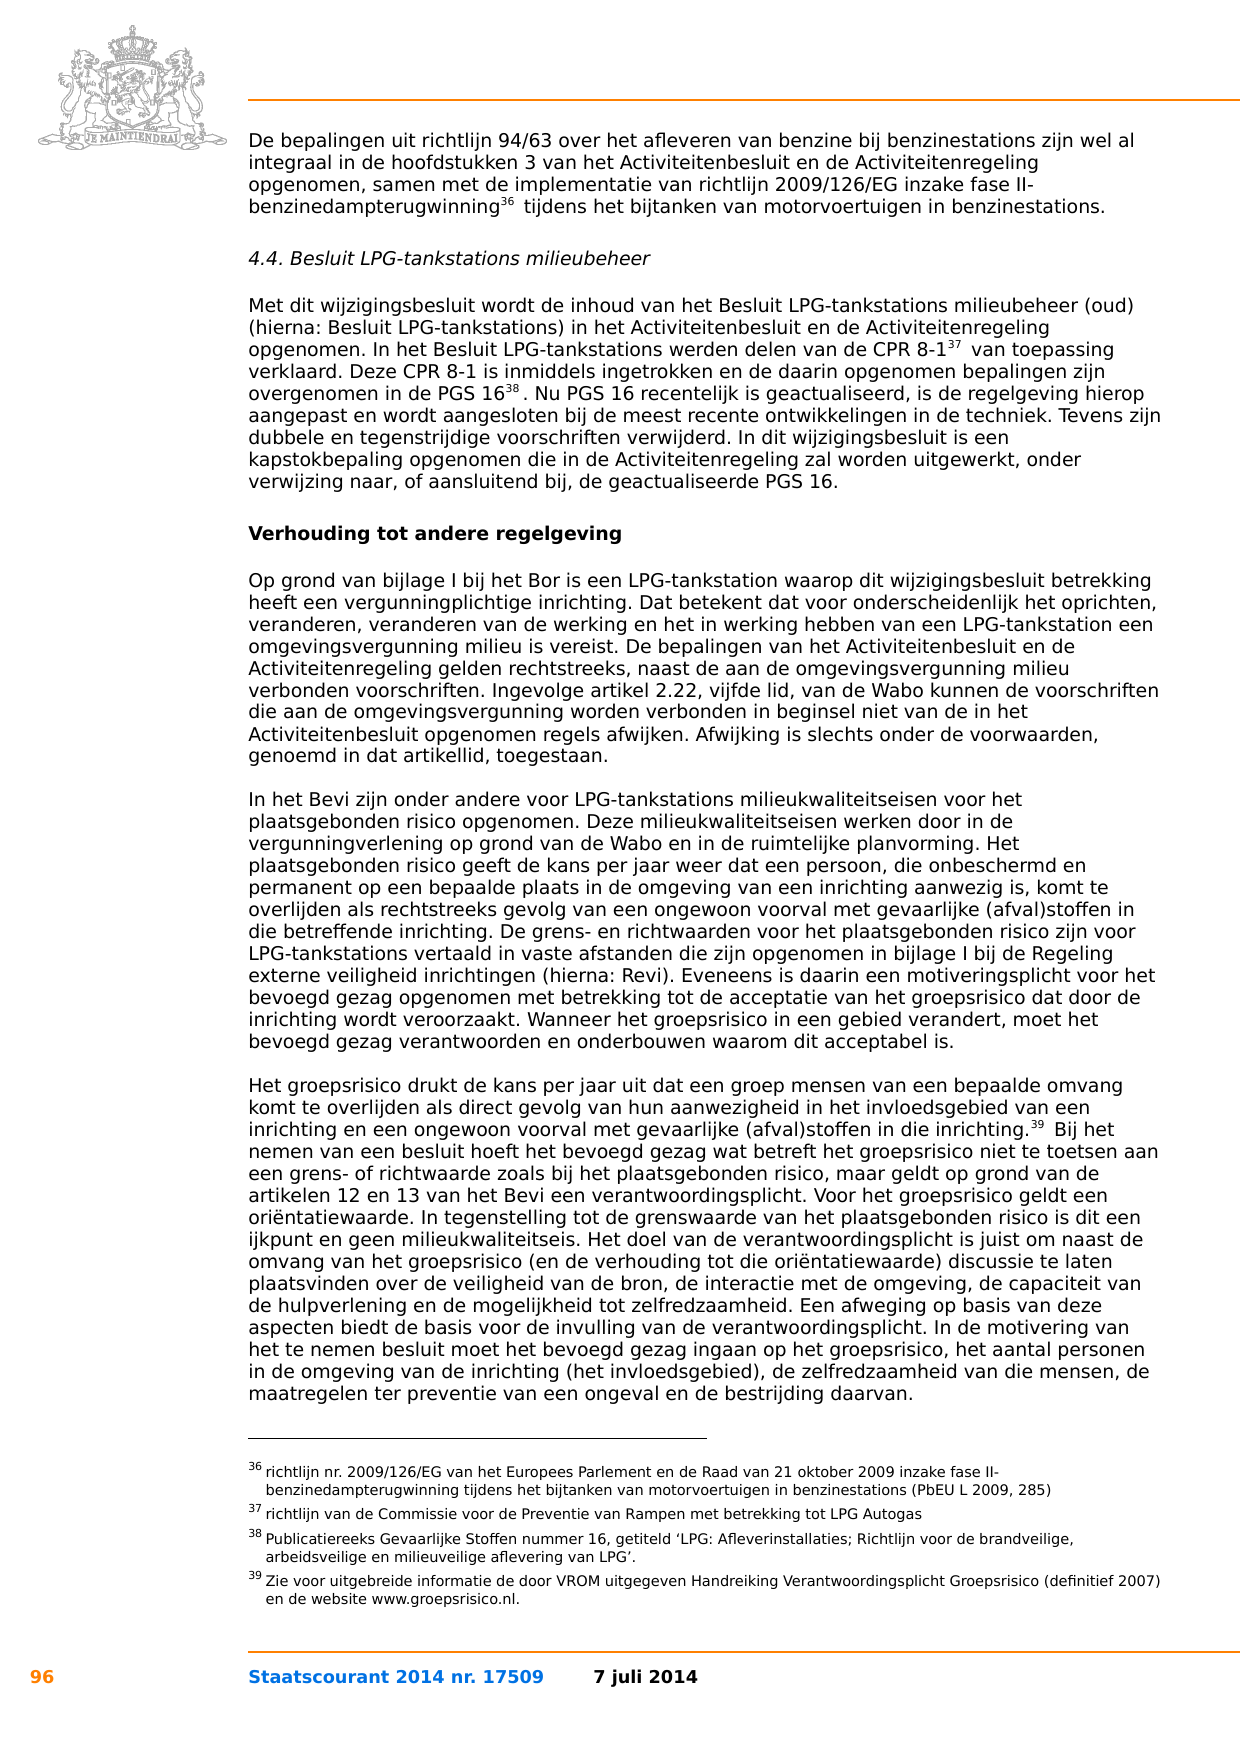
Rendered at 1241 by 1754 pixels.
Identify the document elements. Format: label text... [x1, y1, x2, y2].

text In het Bevi zijn onder andere voor LPG-tankstations milieukwaliteitseisen voor het plaatsgebonden risico opgenomen. Deze milieukwaliteitseisen werken door in de vergunningverlening op grond van de Wabo en in de ruimtelijke planvorming. Het plaatsgebonden risico geeft de kans per jaar weer dat een persoon, die onbeschermd en permanent op een bepaalde plaats in de omgeving van een inrichting aanwezig is, komt te overlijden als rechtstreeks gevolg van een ongewoon voorval met gevaarlijke (afval)stoffen in die betreffende inrichting. De grens- en richtwaarden voor het plaatsgebonden risico zijn voor LPG-tankstations vertaald in vaste afstanden die zijn opgenomen in bijlage I bij de Regeling externe veiligheid inrichtingen (hierna: Revi). Eveneens is daarin een motiveringsplicht voor het bevoegd gezag opgenomen met betrekking tot de acceptatie van het groepsrisico dat door de inrichting wordt veroorzaakt. Wanneer het groepsrisico in een gebied verandert, moet het bevoegd gezag verantwoorden en onderbouwen waarom dit acceptabel is. [248, 789, 1163, 1053]
text richtlijn nr. 2009/126/EG van het Europees Parlement en de Raad van 21 oktober 2009 inzake fase II-benzinedampterugwinning tijdens het bijtanken van motorvoertuigen in benzinestations (PbEU L 2009, 285) [248, 1460, 1163, 1499]
text Zie voor uitgebreide informatie de door VROM uitgegeven Handreiking Verantwoordingsplicht Groepsrisico (definitief 2007) en de website www.groepsrisico.nl. [248, 1569, 1163, 1608]
subtitle 4.4. Besluit LPG-tankstations milieubeheer [248, 248, 1163, 270]
text Publicatiereeks Gevaarlijke Stoffen nummer 16, getiteld ‘LPG: Afleverinstallaties; Richtlijn voor de brandveilige, arbeidsveilige en milieuveilige aflevering van LPG’. [248, 1527, 1163, 1566]
text Met dit wijzigingsbesluit wordt de inhoud van het Besluit LPG-tankstations milieubeheer (oud) (hierna: Besluit LPG-tankstations) in het Activiteitenbesluit en de Activiteitenregeling opgenomen. In het Besluit LPG-tankstations werden delen van de CPR 8-1 van toepassing verklaard. Deze CPR 8-1 is inmiddels ingetrokken en de daarin opgenomen bepalingen zijn overgenomen in de PGS 16. Nu PGS 16 recentelijk is geactualiseerd, is de regelgeving hierop aangepast en wordt aangesloten bij de meest recente ontwikkelingen in de techniek. Tevens zijn dubbele en tegenstrijdige voorschriften verwijderd. In dit wijzigingsbesluit is een kapstokbepaling opgenomen die in de Activiteitenregeling zal worden uitgewerkt, onder verwijzing naar, of aansluitend bij, de geactualiseerde PGS 16. [248, 295, 1163, 493]
text Het groepsrisico drukt de kans per jaar uit dat een groep mensen van een bepaalde omvang komt te overlijden als direct gevolg van hun aanwezigheid in het invloedsgebied van een inrichting en een ongewoon voorval met gevaarlijke (afval)stoffen in die inrichting. Bij het nemen van een besluit hoeft het bevoegd gezag wat betreft het groepsrisico niet te toetsen aan een grens- of richtwaarde zoals bij het plaatsgebonden risico, maar geldt op grond van de artikelen 12 en 13 van het Bevi een verantwoordingsplicht. Voor het groepsrisico geldt een oriëntatiewaarde. In tegenstelling tot de grenswaarde van het plaatsgebonden risico is dit een ijkpunt en geen milieukwaliteitseis. Het doel van de verantwoordingsplicht is juist om naast de omvang van het groepsrisico (en de verhouding tot die oriëntatiewaarde) discussie te laten plaatsvinden over de veiligheid van de bron, de interactie met de omgeving, de capaciteit van de hulpverlening en de mogelijkheid tot zelfredzaamheid. Een afweging op basis van deze aspecten biedt de basis voor de invulling van de verantwoordingsplicht. In de motivering van het te nemen besluit moet het bevoegd gezag ingaan op het groepsrisico, het aantal personen in de omgeving van de inrichting (het invloedsgebied), de zelfredzaamheid van die mensen, de maatregelen ter preventie van een ongeval en de bestrijding daarvan. [248, 1075, 1163, 1404]
text richtlijn van de Commissie voor de Preventie van Rampen met betrekking tot LPG Autogas [248, 1502, 1163, 1524]
picture [38, 25, 227, 150]
text Op grond van bijlage I bij het Bor is een LPG-tankstation waarop dit wijzigingsbesluit betrekking heeft een vergunningplichtige inrichting. Dat betekent dat voor onderscheidenlijk het oprichten, veranderen, veranderen van de werking en het in werking hebben van een LPG-tankstation een omgevingsvergunning milieu is vereist. De bepalingen van het Activiteitenbesluit en de Activiteitenregeling gelden rechtstreeks, naast de aan de omgevingsvergunning milieu verbonden voorschriften. Ingevolge artikel 2.22, vijfde lid, van de Wabo kunnen de voorschriften die aan de omgevingsvergunning worden verbonden in beginsel niet van de in het Activiteitenbesluit opgenomen regels afwijken. Afwijking is slechts onder de voorwaarden, genoemd in dat artikellid, toegestaan. [248, 569, 1163, 767]
text De bepalingen uit richtlijn 94/63 over het afleveren van benzine bij benzinestations zijn wel al integraal in de hoofdstukken 3 van het Activiteitenbesluit en de Activiteitenregeling opgenomen, samen met de implementatie van richtlijn 2009/126/EG inzake fase II-benzinedampterugwinning tijdens het bijtanken van motorvoertuigen in benzinestations. [248, 130, 1163, 218]
subtitle Verhouding tot andere regelgeving [248, 523, 1163, 544]
